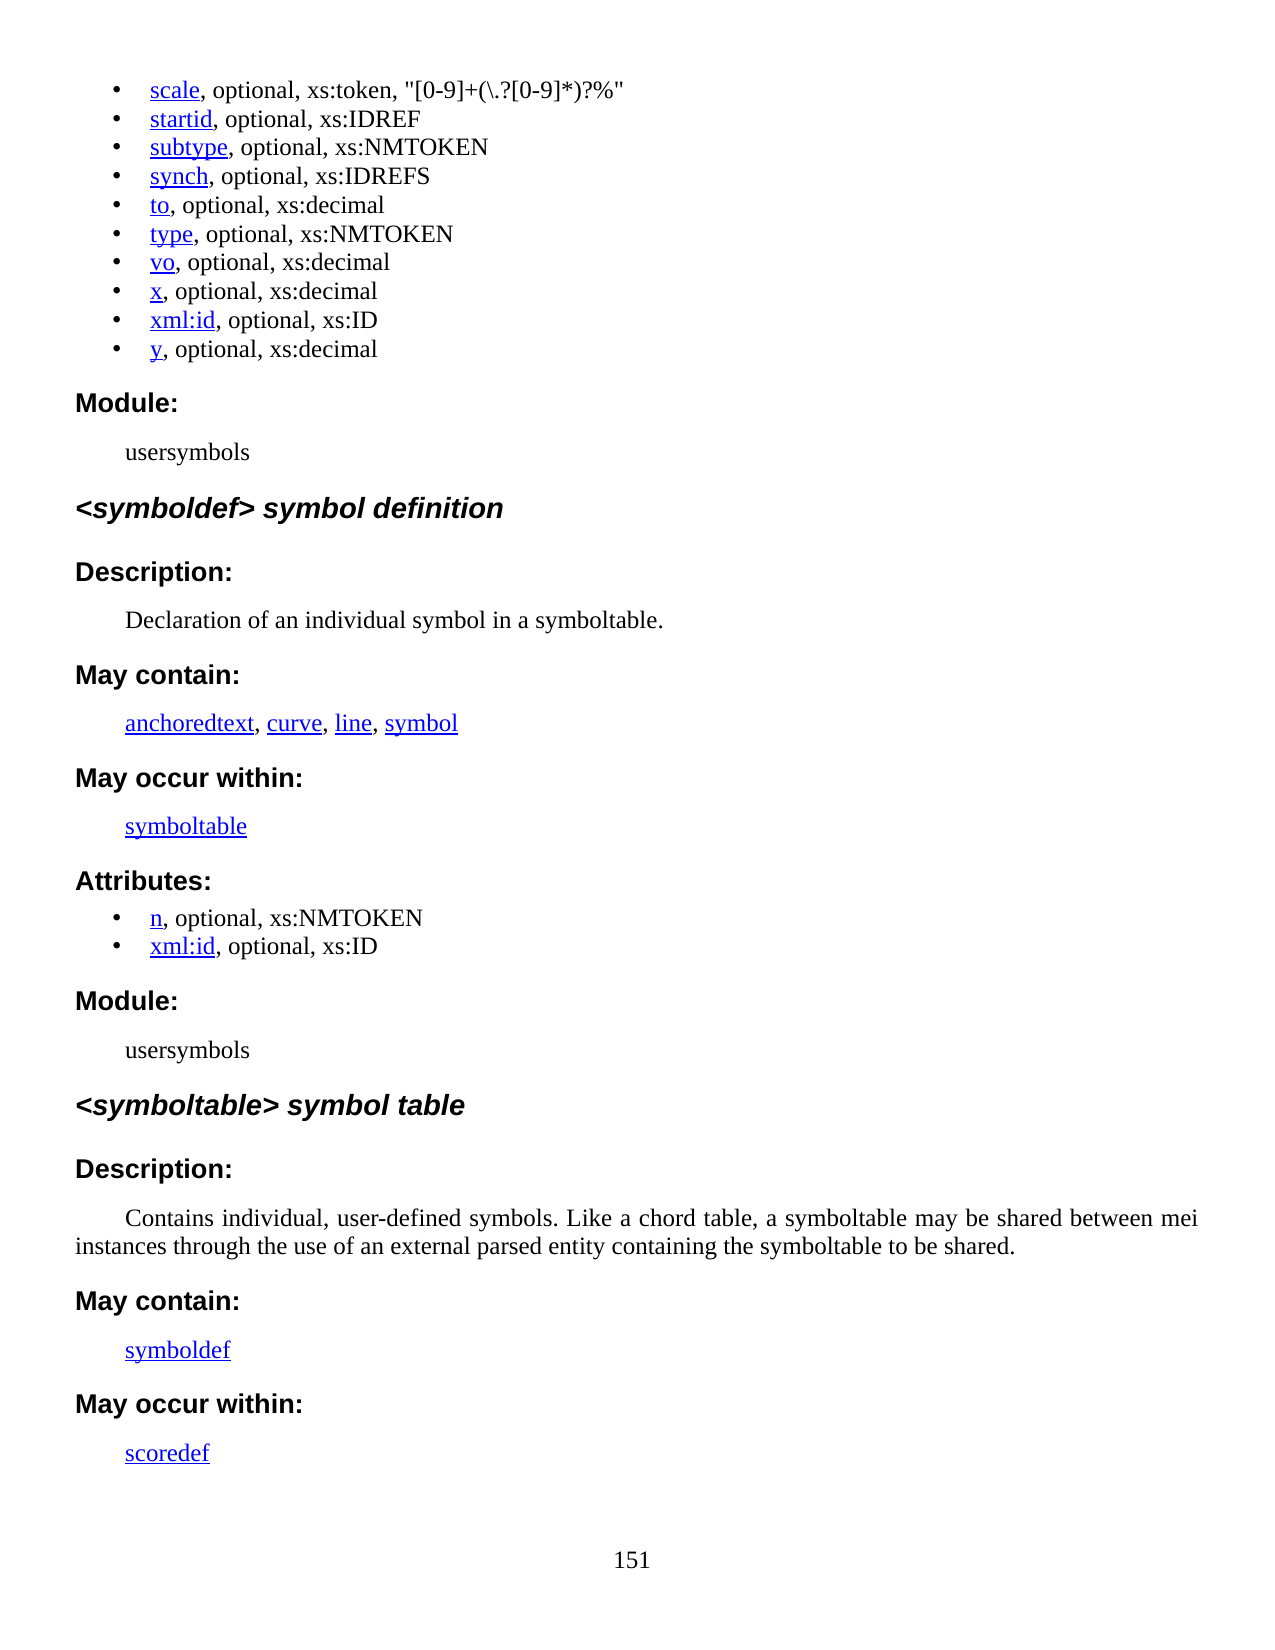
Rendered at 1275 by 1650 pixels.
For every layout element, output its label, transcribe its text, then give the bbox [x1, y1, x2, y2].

list type, optional, xs:NMTOKEN [112, 219, 1200, 247]
subtitle May contain: [75, 1285, 1200, 1316]
subtitle May contain: [75, 659, 1200, 690]
list x, optional, xs:decimal [112, 276, 1200, 305]
text symboltable [75, 811, 1200, 840]
subtitle Description: [75, 556, 1200, 587]
text anchoredtext, curve, line, symbol [75, 708, 1200, 737]
list y, optional, xs:decimal [112, 334, 1200, 362]
text usersymbols [75, 437, 1200, 466]
list scale, optional, xs:token, "[0-9]+(\.?[0-9]*)?%" [112, 75, 1200, 104]
subtitle Module: [75, 985, 1200, 1016]
text Declaration of an individual symbol in a symboltable. [75, 605, 1200, 634]
text Contains individual, user-defined symbols. Like a chord table, a symboltable may be shared between mei instances through the use of an external parsed entity containing the symboltable to be shared. [75, 1203, 1200, 1260]
subtitle Description: [75, 1153, 1200, 1184]
subtitle Attributes: [75, 865, 1200, 896]
list subtype, optional, xs:NMTOKEN [112, 132, 1200, 161]
subtitle <symboldef> symbol definition [75, 491, 1200, 524]
list xml:id, optional, xs:ID [112, 931, 1200, 960]
subtitle <symboltable> symbol table [75, 1088, 1200, 1122]
text symboldef [75, 1335, 1200, 1363]
list n, optional, xs:NMTOKEN [112, 903, 1200, 931]
list xml:id, optional, xs:ID [112, 305, 1200, 334]
list to, optional, xs:decimal [112, 190, 1200, 219]
list startid, optional, xs:IDREF [112, 104, 1200, 132]
list synch, optional, xs:IDREFS [112, 161, 1200, 190]
subtitle May occur within: [75, 1388, 1200, 1420]
subtitle May occur within: [75, 762, 1200, 793]
subtitle Module: [75, 387, 1200, 419]
text usersymbols [75, 1035, 1200, 1063]
list vo, optional, xs:decimal [112, 247, 1200, 276]
text scoredef [75, 1438, 1200, 1467]
